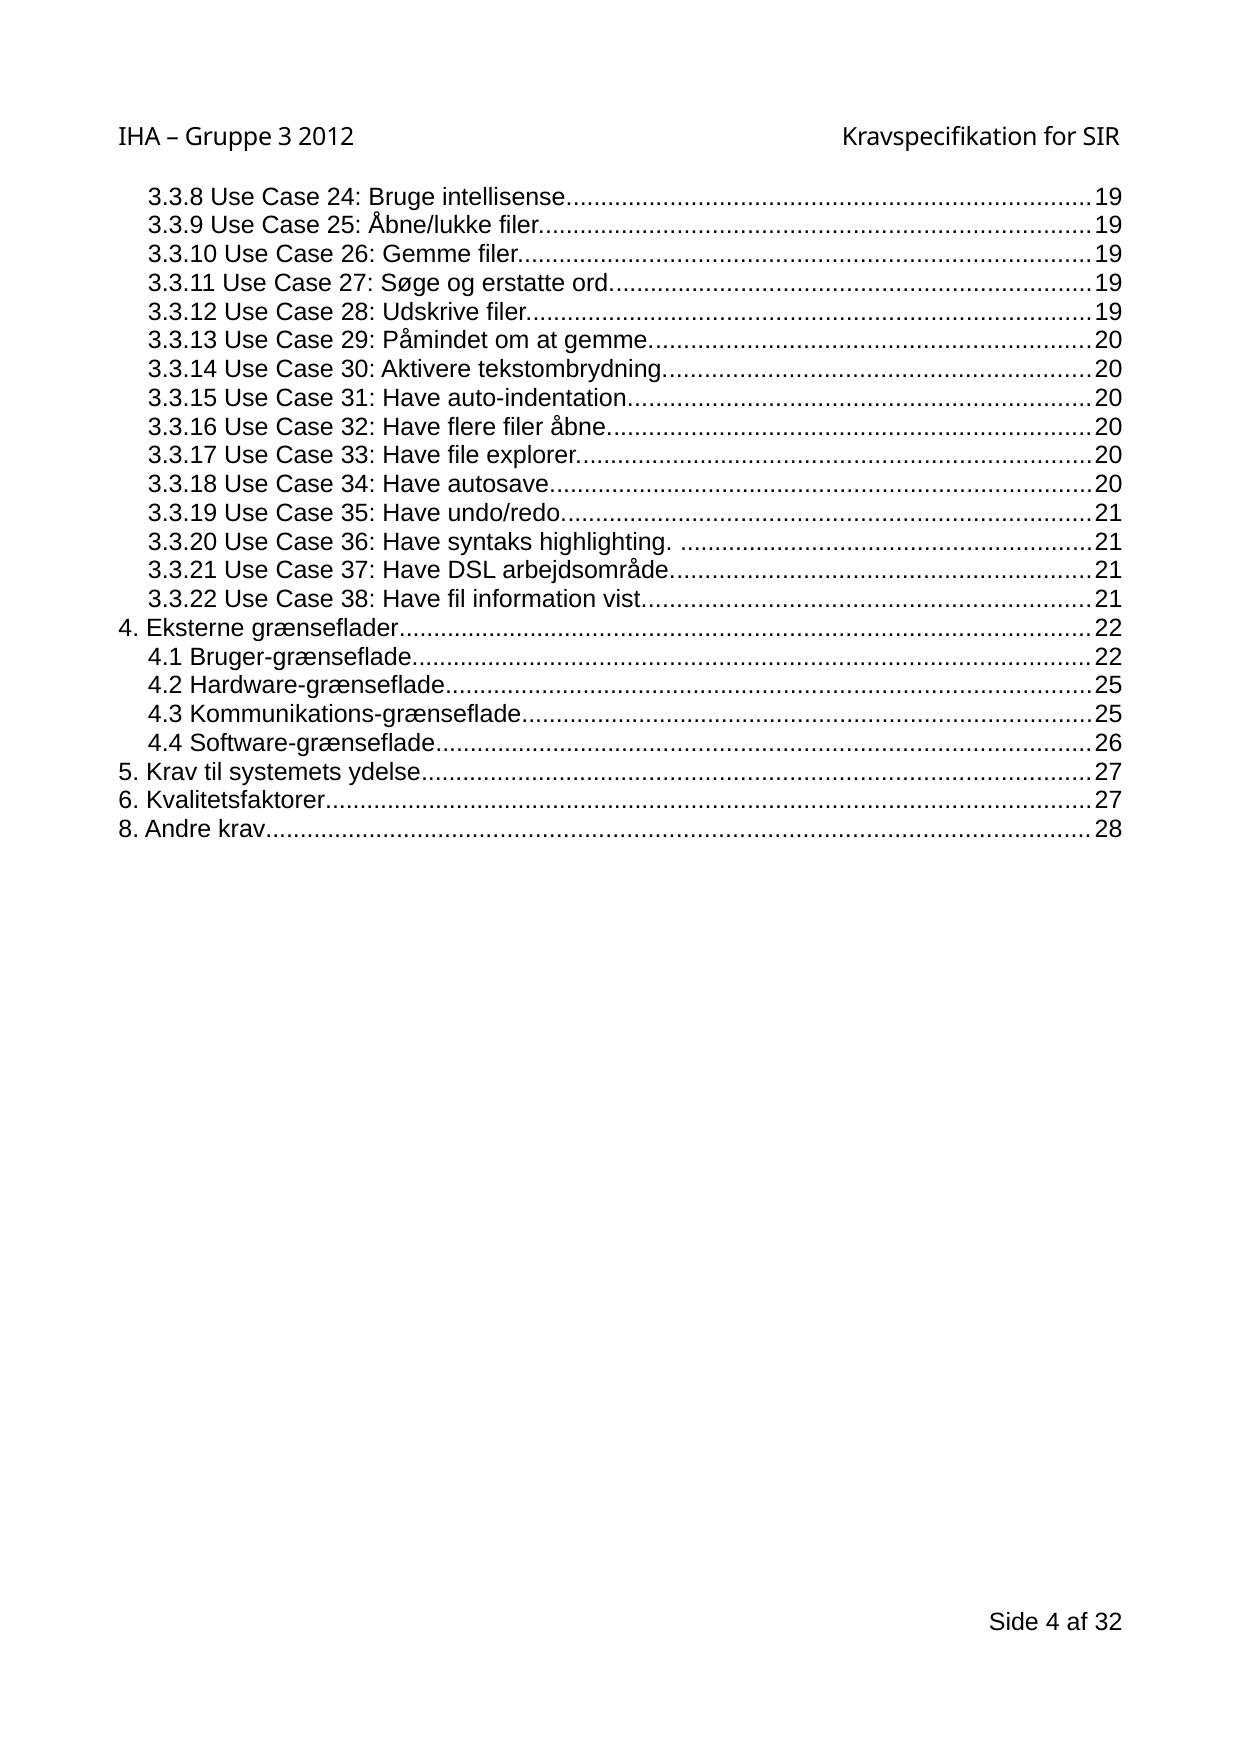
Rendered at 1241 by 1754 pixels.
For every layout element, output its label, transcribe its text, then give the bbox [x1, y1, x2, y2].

text 3.3.22 Use Case 38: Have fil information vist. 21 [148, 584, 1122, 613]
text 3.3.18 Use Case 34: Have autosave. 20 [148, 469, 1122, 498]
text 4.4 Software-grænseflade 26 [148, 728, 1122, 757]
text 3.3.16 Use Case 32: Have flere filer åbne. 20 [148, 412, 1122, 440]
text 6. Kvalitetsfaktorer 27 [118, 785, 1122, 814]
text 3.3.20 Use Case 36: Have syntaks highlighting. 21 [148, 527, 1122, 555]
text 3.3.12 Use Case 28: Udskrive filer. 19 [148, 297, 1122, 325]
text 3.3.11 Use Case 27: Søge og erstatte ord. 19 [148, 268, 1122, 297]
text 4.2 Hardware-grænseflade 25 [148, 670, 1122, 699]
text 3.3.13 Use Case 29: Påmindet om at gemme. 20 [148, 325, 1122, 354]
text 3.3.19 Use Case 35: Have undo/redo. 21 [148, 498, 1122, 527]
text 4.3 Kommunikations-grænseflade 25 [148, 699, 1122, 728]
text 3.3.21 Use Case 37: Have DSL arbejdsområde. 21 [148, 555, 1122, 584]
text 4. Eksterne grænseflader 22 [118, 613, 1122, 642]
text 3.3.17 Use Case 33: Have file explorer. 20 [148, 440, 1122, 469]
text 3.3.14 Use Case 30: Aktivere tekstombrydning. 20 [148, 354, 1122, 383]
text 8. Andre krav 28 [118, 814, 1122, 843]
text 3.3.15 Use Case 31: Have auto-indentation. 20 [148, 383, 1122, 412]
text 3.3.8 Use Case 24: Bruge intellisense. 19 [148, 182, 1122, 210]
text 3.3.10 Use Case 26: Gemme filer. 19 [148, 239, 1122, 268]
text 5. Krav til systemets ydelse 27 [118, 757, 1122, 785]
text 4.1 Bruger-grænseflade 22 [148, 642, 1122, 670]
text 3.3.9 Use Case 25: Åbne/lukke filer. 19 [148, 210, 1122, 239]
